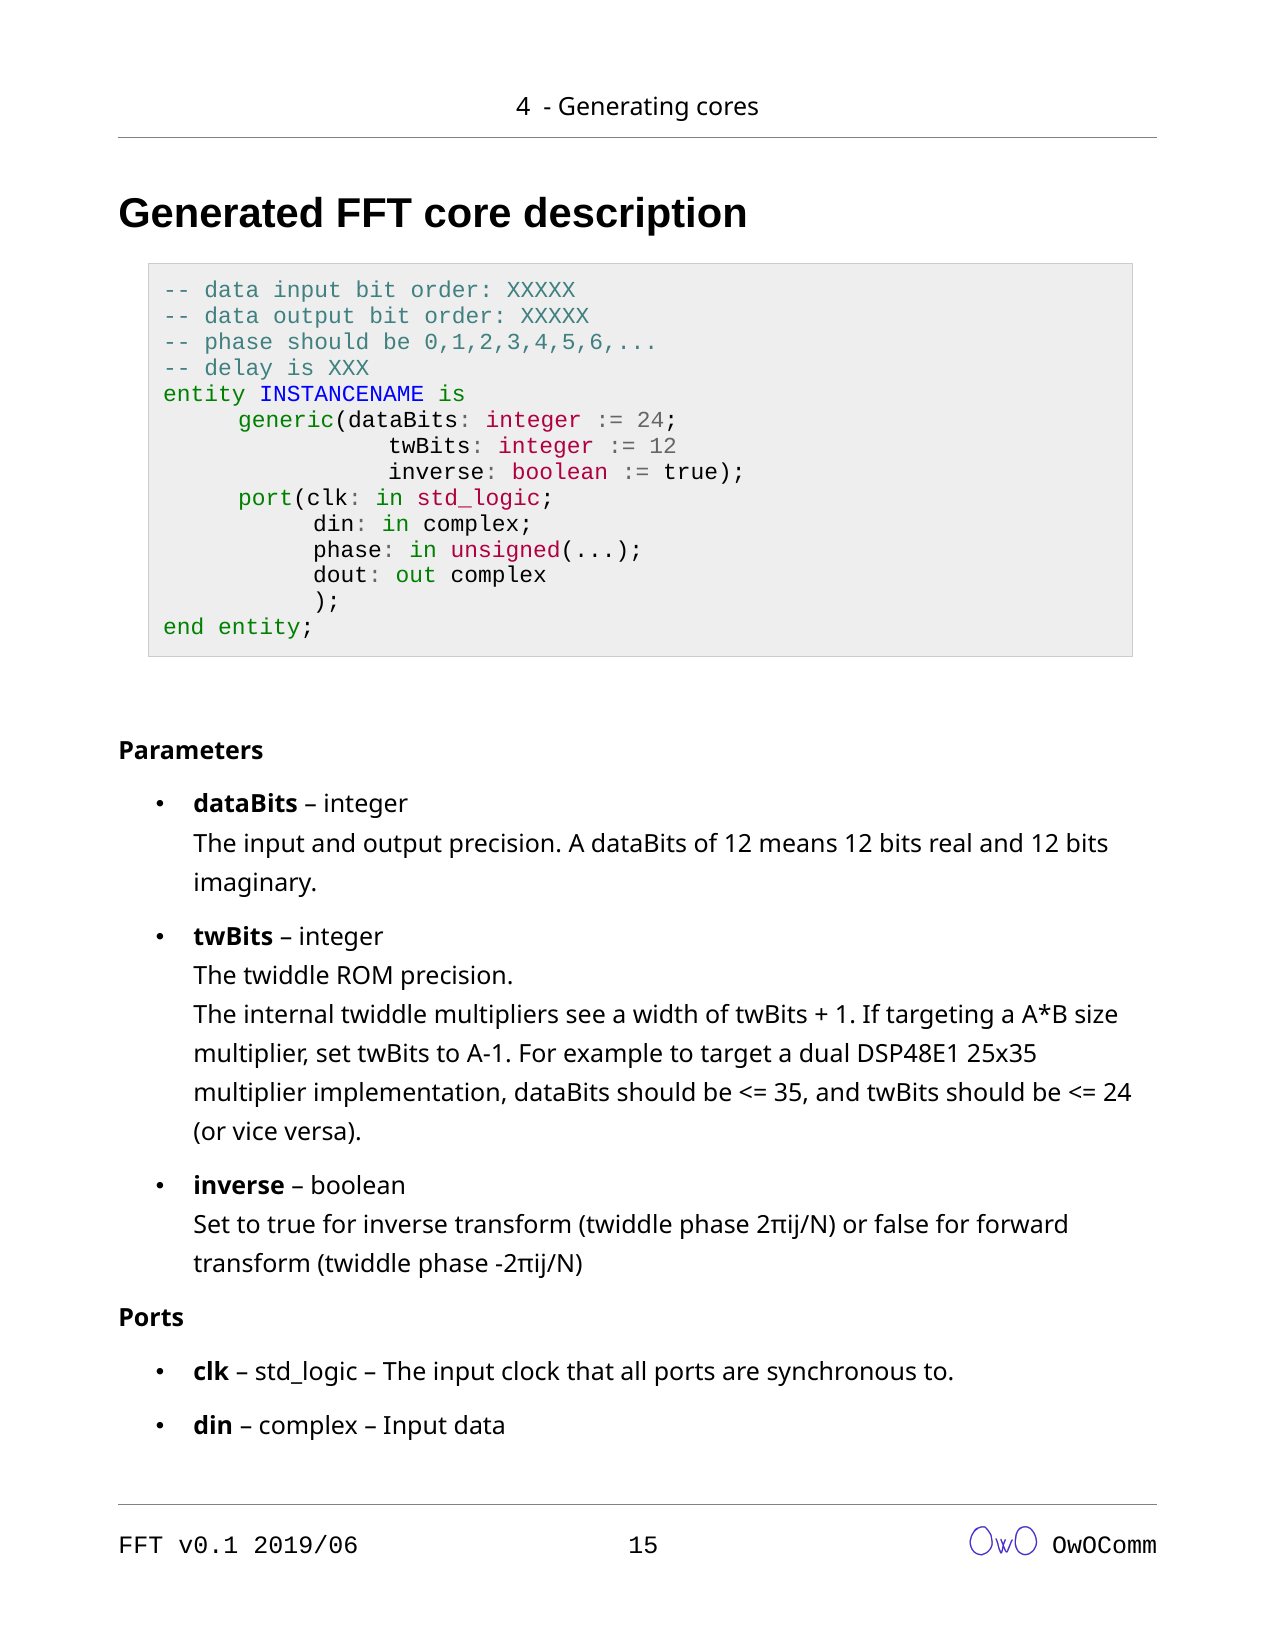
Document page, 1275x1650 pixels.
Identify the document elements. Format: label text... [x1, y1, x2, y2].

list inverse – boolean Set to true for inverse transform (twiddle phase 2πij/N) or false for forward transform (twiddle phase -2πij/N) [156, 1168, 1157, 1280]
picture [960, 1512, 1049, 1566]
list twBits – integer The twiddle ROM precision. The internal twiddle multipliers see a width of twBits + 1. If targeting a A*B size multiplier, set twBits to A-1. For example to target a dual DSP48E1 25x35 multiplier implementation, dataBits should be <= 35, and twBits should be <= 24 (or vice versa). [156, 918, 1157, 1148]
list dataBits – integer The input and output precision. A dataBits of 12 means 12 bits real and 12 bits imaginary. [156, 786, 1157, 898]
text Ports [118, 1300, 1157, 1334]
list clk – std_logic – The input clock that all ports are synchronous to. [156, 1353, 1157, 1388]
text Parameters [118, 732, 1157, 766]
subtitle Generated FFT core description [118, 188, 1157, 236]
list din – complex – Input data [156, 1407, 1157, 1441]
